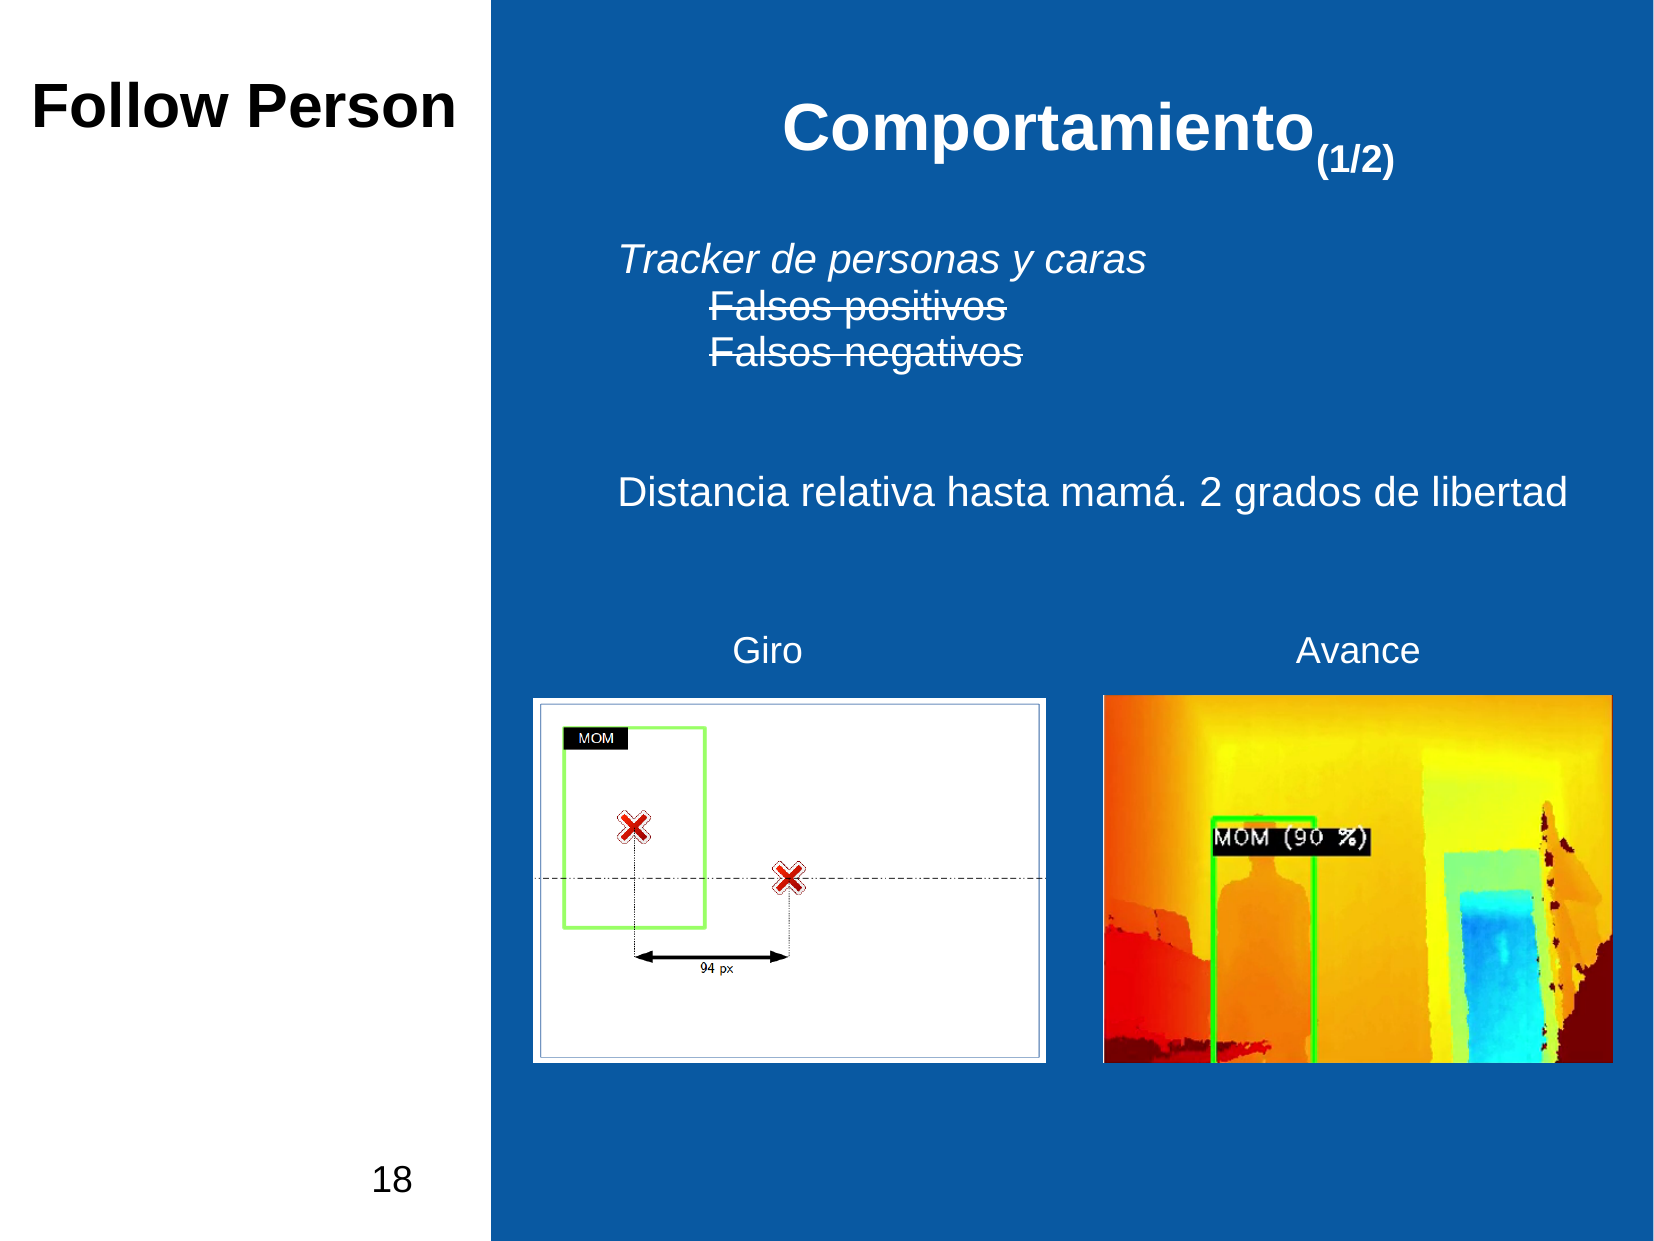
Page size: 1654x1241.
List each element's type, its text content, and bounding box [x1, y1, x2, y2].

list Tracker de personas y caras Falsos positivos Falsos negativos Distancia relativa hasta mamá. 2 grados de libertad [561, 236, 1595, 1074]
text_box Avance [1151, 622, 1565, 680]
picture [491, 0, 1654, 1241]
text_box Giro [590, 622, 945, 680]
title Follow Person [0, 30, 505, 181]
title Comportamiento(1/2) [731, 40, 1447, 231]
